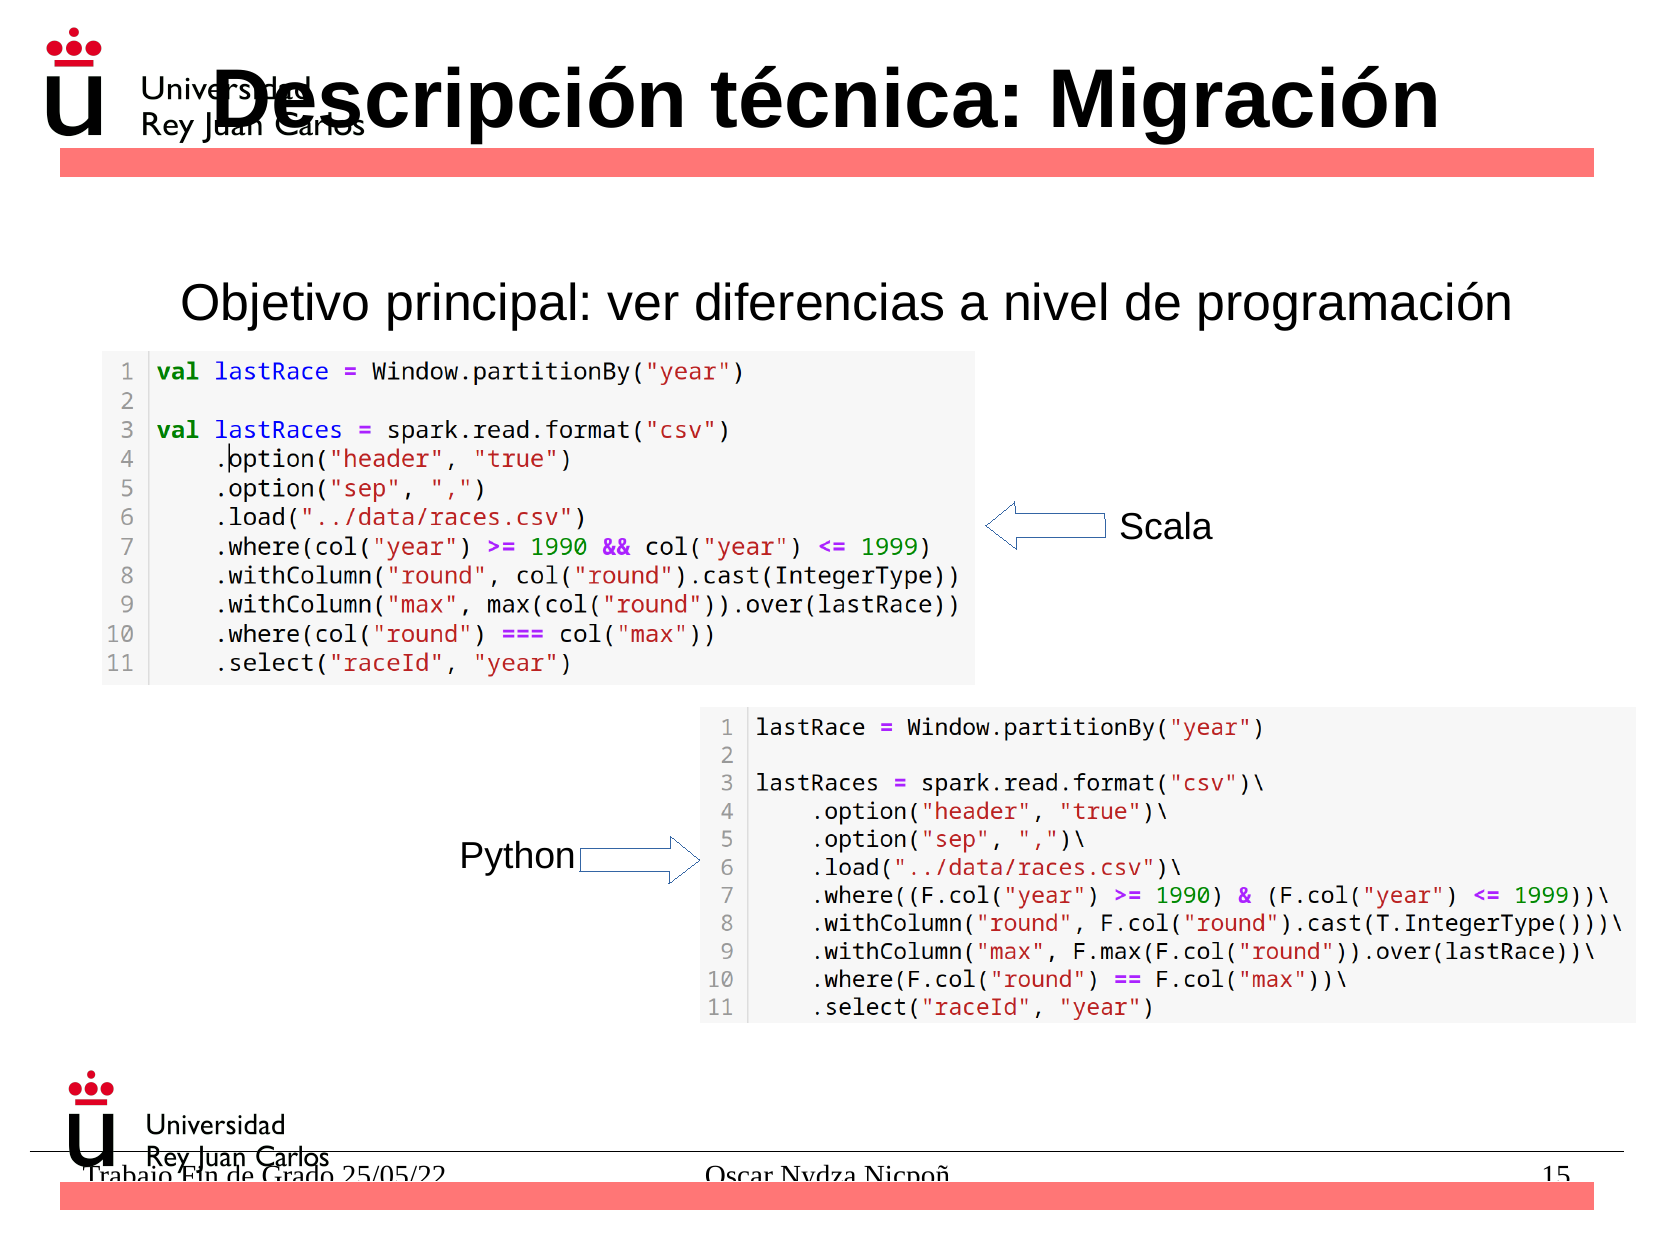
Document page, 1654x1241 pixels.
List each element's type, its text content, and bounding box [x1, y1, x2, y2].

text_box [985, 501, 1106, 550]
text_box [579, 836, 700, 884]
picture [700, 707, 1636, 1023]
list Objetivo principal: ver diferencias a nivel de programación [112, 178, 1536, 384]
text_box Scala [1104, 498, 1400, 556]
text_box [59, 147, 1595, 178]
picture [42, 0, 367, 172]
picture [65, 1045, 331, 1181]
picture [102, 351, 975, 686]
text_box Python [295, 826, 591, 884]
title Descripción técnica: Migración [82, 49, 1571, 147]
text_box [59, 1181, 1595, 1211]
